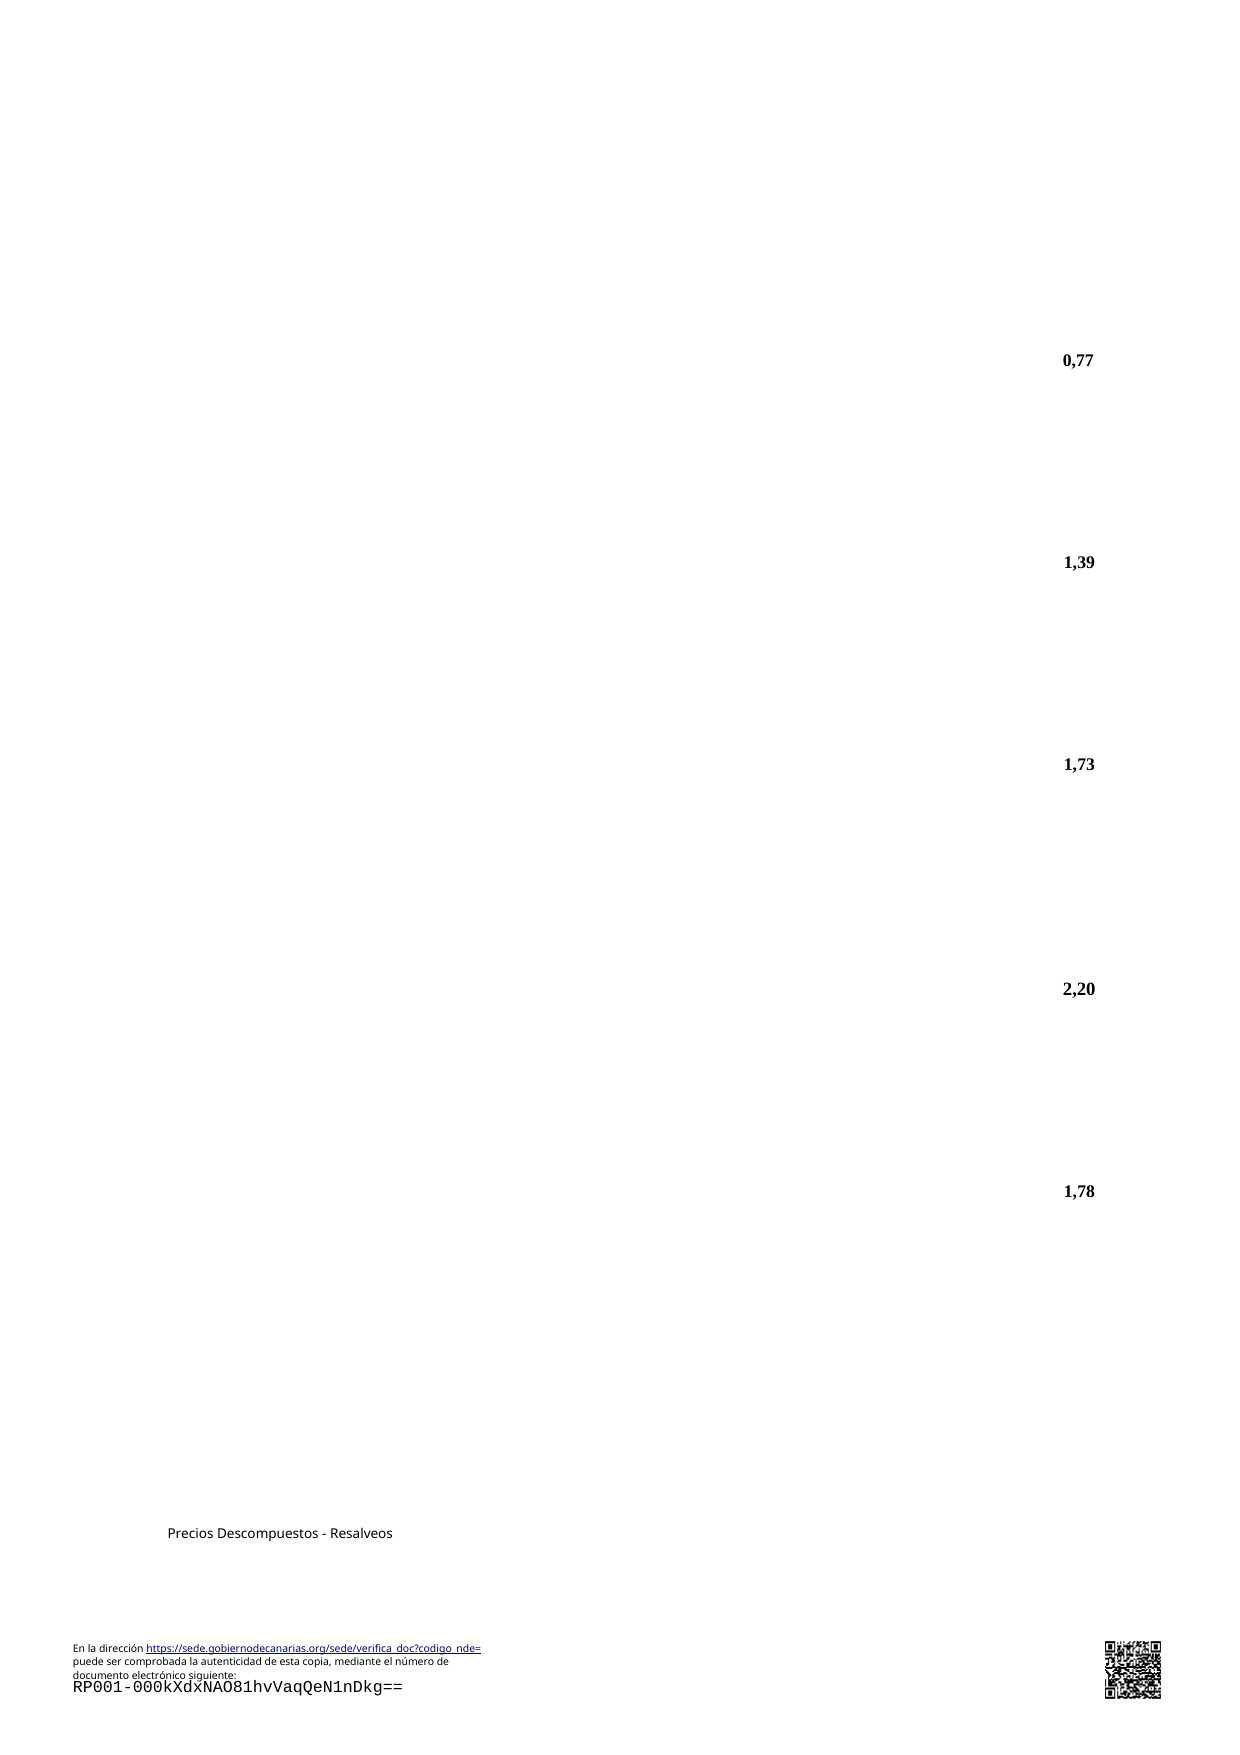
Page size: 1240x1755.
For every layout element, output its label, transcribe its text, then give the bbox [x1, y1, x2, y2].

text En la dirección https://sede.gobiernodecanarias.org/sede/verifica_doc?codigo_nde= puede ser comprobada la autenticidad de esta copia, mediante el número de documento electrónico siguiente: RP001-000kXdxNAO81hvVaqQeN1nDkg== [73, 1641, 542, 1696]
text 1,39 [1064, 554, 1095, 572]
subtitle 2,20 [1063, 980, 1096, 999]
text Precios Descompuestos - Resalveos [167, 1527, 393, 1541]
text 1,78 [1064, 1183, 1095, 1201]
text 1,73 [1064, 757, 1095, 774]
text 0,77 [1063, 352, 1094, 370]
